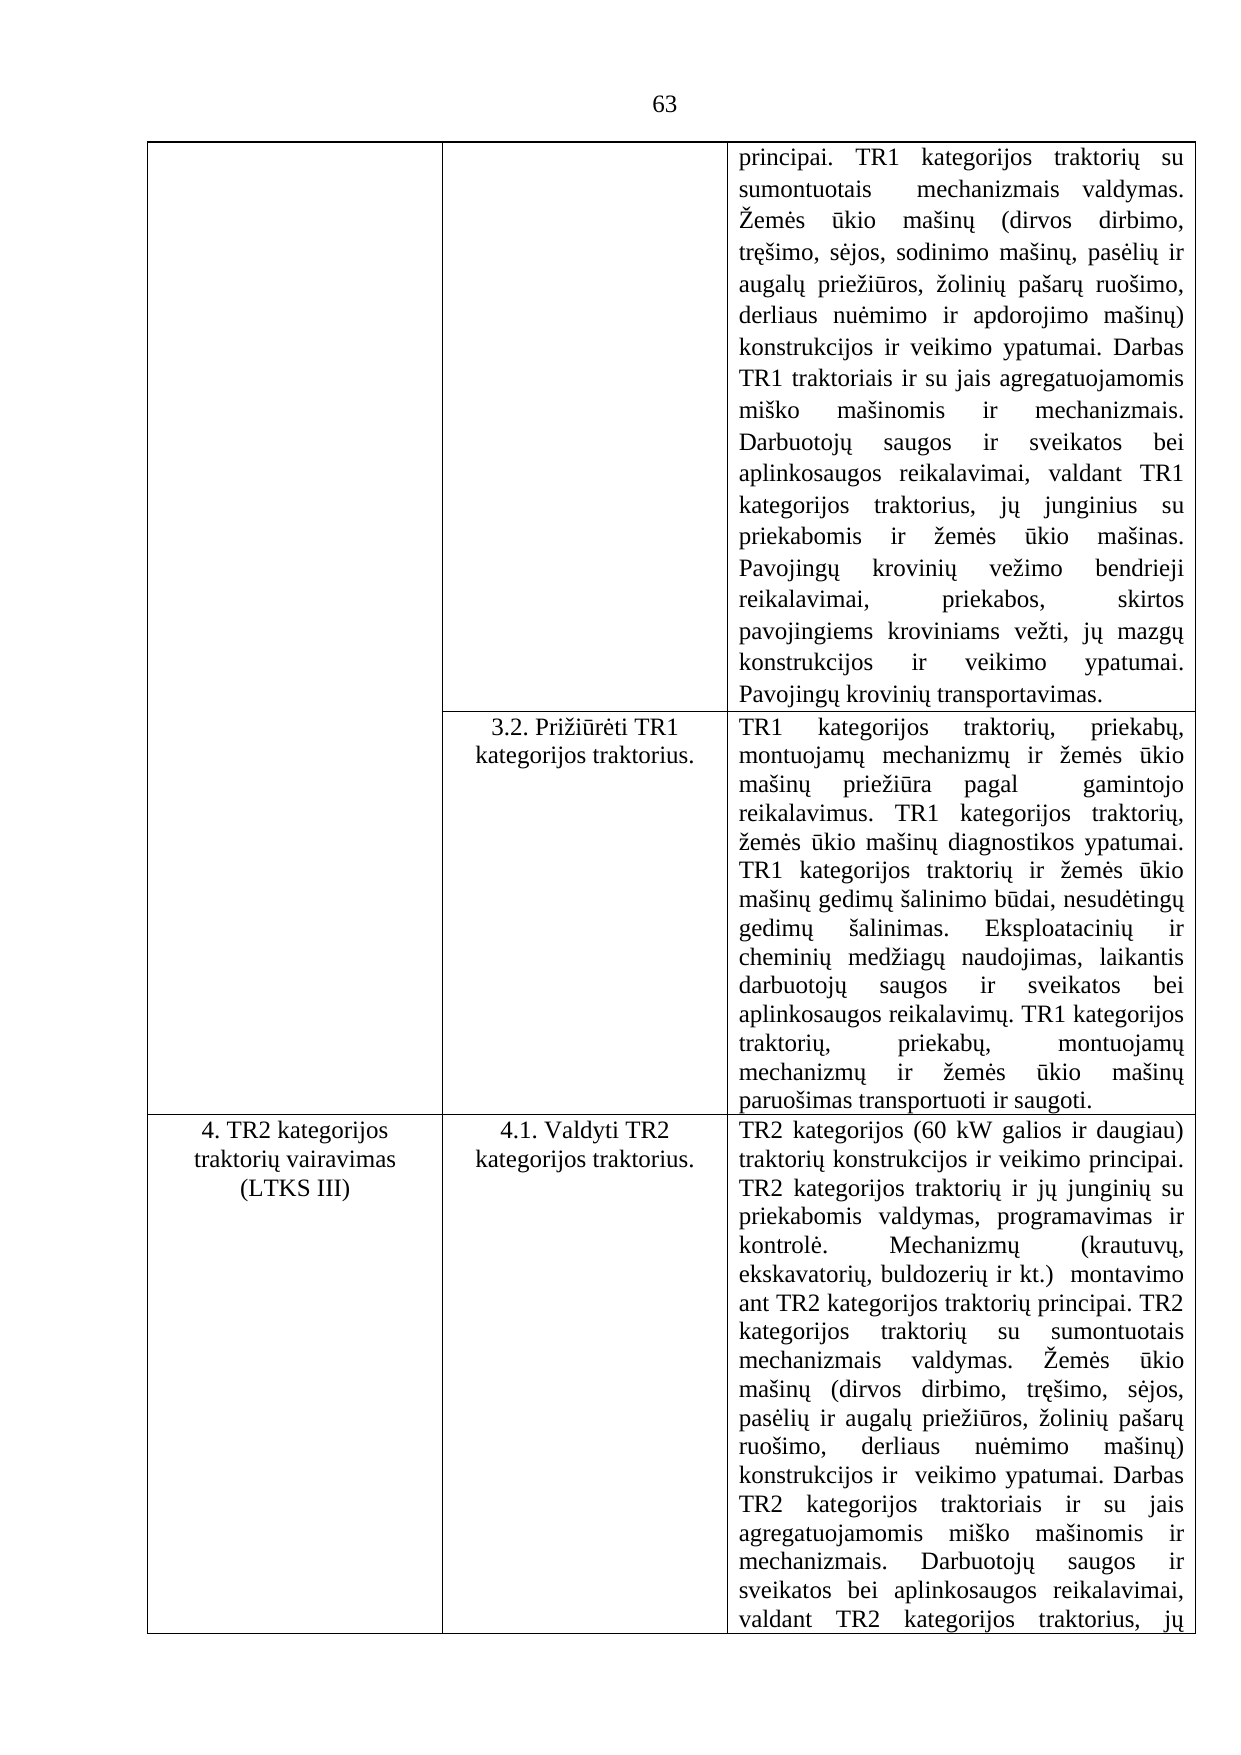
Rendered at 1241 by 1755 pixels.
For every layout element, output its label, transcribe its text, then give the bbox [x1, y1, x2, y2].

table_cell [148, 143, 442, 1114]
table_cell 3.2. Prižiūrėti TR1 kategorijos traktorius. [443, 712, 727, 1114]
table_cell principai. TR1 kategorijos traktorių su sumontuotais mechanizmais valdymas. Žemės ūkio mašinų (dirvos dirbimo, tręšimo, sėjos, sodinimo mašinų, pasėlių ir augalų priežiūros, žolinių pašarų ruošimo, derliaus nuėmimo ir apdorojimo mašinų) konstrukcijos ir veikimo ypatumai. Darbas TR1 traktoriais ir su jais agregatuojamomis miško mašinomis ir mechanizmais. Darbuotojų saugos ir sveikatos bei aplinkosaugos reikalavimai, valdant TR1 kategorijos traktorius, jų junginius su priekabomis ir žemės ūkio mašinas. Pavojingų krovinių vežimo bendrieji reikalavimai, priekabos, skirtos pavojingiems kroviniams vežti, jų mazgų konstrukcijos ir veikimo ypatumai. Pavojingų krovinių transportavimas. [728, 143, 1195, 711]
table_cell TR1 kategorijos traktorių, priekabų, montuojamų mechanizmų ir žemės ūkio mašinų priežiūra pagal gamintojo reikalavimus. TR1 kategorijos traktorių, žemės ūkio mašinų diagnostikos ypatumai. TR1 kategorijos traktorių ir žemės ūkio mašinų gedimų šalinimo būdai, nesudėtingų gedimų šalinimas. Eksploatacinių ir cheminių medžiagų naudojimas, laikantis darbuotojų saugos ir sveikatos bei aplinkosaugos reikalavimų. TR1 kategorijos traktorių, priekabų, montuojamų mechanizmų ir žemės ūkio mašinų paruošimas transportuoti ir saugoti. [728, 712, 1195, 1114]
table_cell [443, 143, 727, 711]
table_cell 4.1. Valdyti TR2 kategorijos traktorius. [443, 1115, 727, 1633]
table_cell 4. TR2 kategorijos traktorių vairavimas (LTKS III) [148, 1115, 442, 1633]
table_cell TR2 kategorijos (60 kW galios ir daugiau) traktorių konstrukcijos ir veikimo principai. TR2 kategorijos traktorių ir jų junginių su priekabomis valdymas, programavimas ir kontrolė. Mechanizmų (krautuvų, ekskavatorių, buldozerių ir kt.) montavimo ant TR2 kategorijos traktorių principai. TR2 kategorijos traktorių su sumontuotais mechanizmais valdymas. Žemės ūkio mašinų (dirvos dirbimo, tręšimo, sėjos, pasėlių ir augalų priežiūros, žolinių pašarų ruošimo, derliaus nuėmimo mašinų) konstrukcijos ir veikimo ypatumai. Darbas TR2 kategorijos traktoriais ir su jais agregatuojamomis miško mašinomis ir mechanizmais. Darbuotojų saugos ir sveikatos bei aplinkosaugos reikalavimai, valdant TR2 kategorijos traktorius, jų [728, 1115, 1195, 1633]
